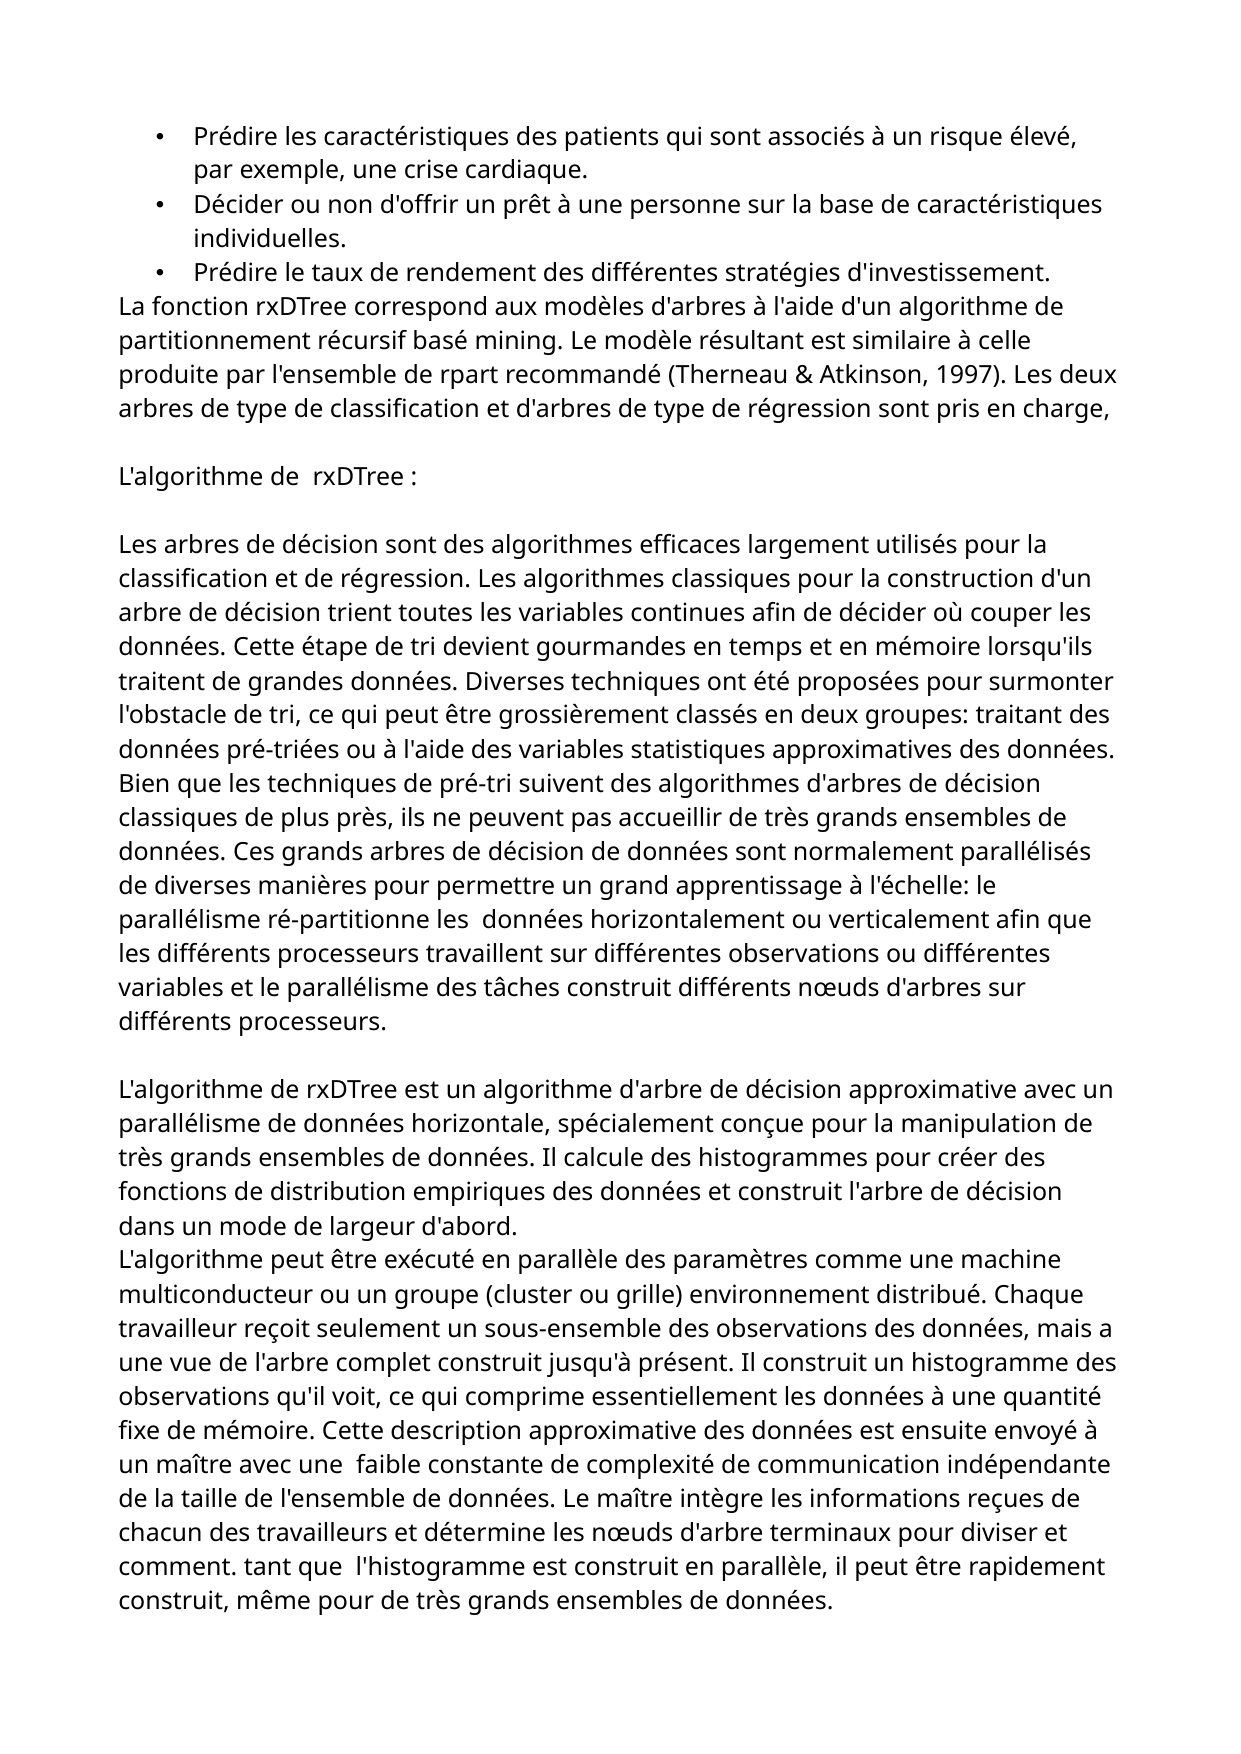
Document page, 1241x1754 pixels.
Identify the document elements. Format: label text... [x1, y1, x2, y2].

list Décider ou non d'offrir un prêt à une personne sur la base de caractéristiques individuelles. [156, 186, 1122, 254]
text L'algorithme de rxDTree : [118, 459, 1122, 493]
list Prédire les caractéristiques des patients qui sont associés à un risque élevé, par exemple, une crise cardiaque. [156, 118, 1122, 186]
list Prédire le taux de rendement des différentes stratégies d'investissement. [156, 254, 1122, 288]
text L'algorithme de rxDTree est un algorithme d'arbre de décision approximative avec un parallélisme de données horizontale, spécialement conçue pour la manipulation de très grands ensembles de données. Il calcule des histogrammes pour créer des fonctions de distribution empiriques des données et construit l'arbre de décision dans un mode de largeur d'abord. [118, 1072, 1122, 1242]
text Les arbres de décision sont des algorithmes efficaces largement utilisés pour la classification et de régression. Les algorithmes classiques pour la construction d'un arbre de décision trient toutes les variables continues afin de décider où couper les données. Cette étape de tri devient gourmandes en temps et en mémoire lorsqu'ils traitent de grandes données. Diverses techniques ont été proposées pour surmonter l'obstacle de tri, ce qui peut être grossièrement classés en deux groupes: traitant des données pré-triées ou à l'aide des variables statistiques approximatives des données. Bien que les techniques de pré-tri suivent des algorithmes d'arbres de décision classiques de plus près, ils ne peuvent pas accueillir de très grands ensembles de données. Ces grands arbres de décision de données sont normalement parallélisés de diverses manières pour permettre un grand apprentissage à l'échelle: le parallélisme ré-partitionne les données horizontalement ou verticalement afin que les différents processeurs travaillent sur différentes observations ou différentes variables et le parallélisme des tâches construit différents nœuds d'arbres sur différents processeurs. [118, 527, 1122, 1038]
text L'algorithme peut être exécuté en parallèle des paramètres comme une machine multiconducteur ou un groupe (cluster ou grille) environnement distribué. Chaque travailleur reçoit seulement un sous-ensemble des observations des données, mais a une vue de l'arbre complet construit jusqu'à présent. Il construit un histogramme des observations qu'il voit, ce qui comprime essentiellement les données à une quantité fixe de mémoire. Cette description approximative des données est ensuite envoyé à un maître avec une faible constante de complexité de communication indépendante de la taille de l'ensemble de données. Le maître intègre les informations reçues de chacun des travailleurs et détermine les nœuds d'arbre terminaux pour diviser et comment. tant que l'histogramme est construit en parallèle, il peut être rapidement construit, même pour de très grands ensembles de données. [118, 1242, 1122, 1617]
text La fonction rxDTree correspond aux modèles d'arbres à l'aide d'un algorithme de partitionnement récursif basé mining. Le modèle résultant est similaire à celle produite par l'ensemble de rpart recommandé (Therneau & Atkinson, 1997). Les deux arbres de type de classification et d'arbres de type de régression sont pris en charge, [118, 288, 1122, 425]
